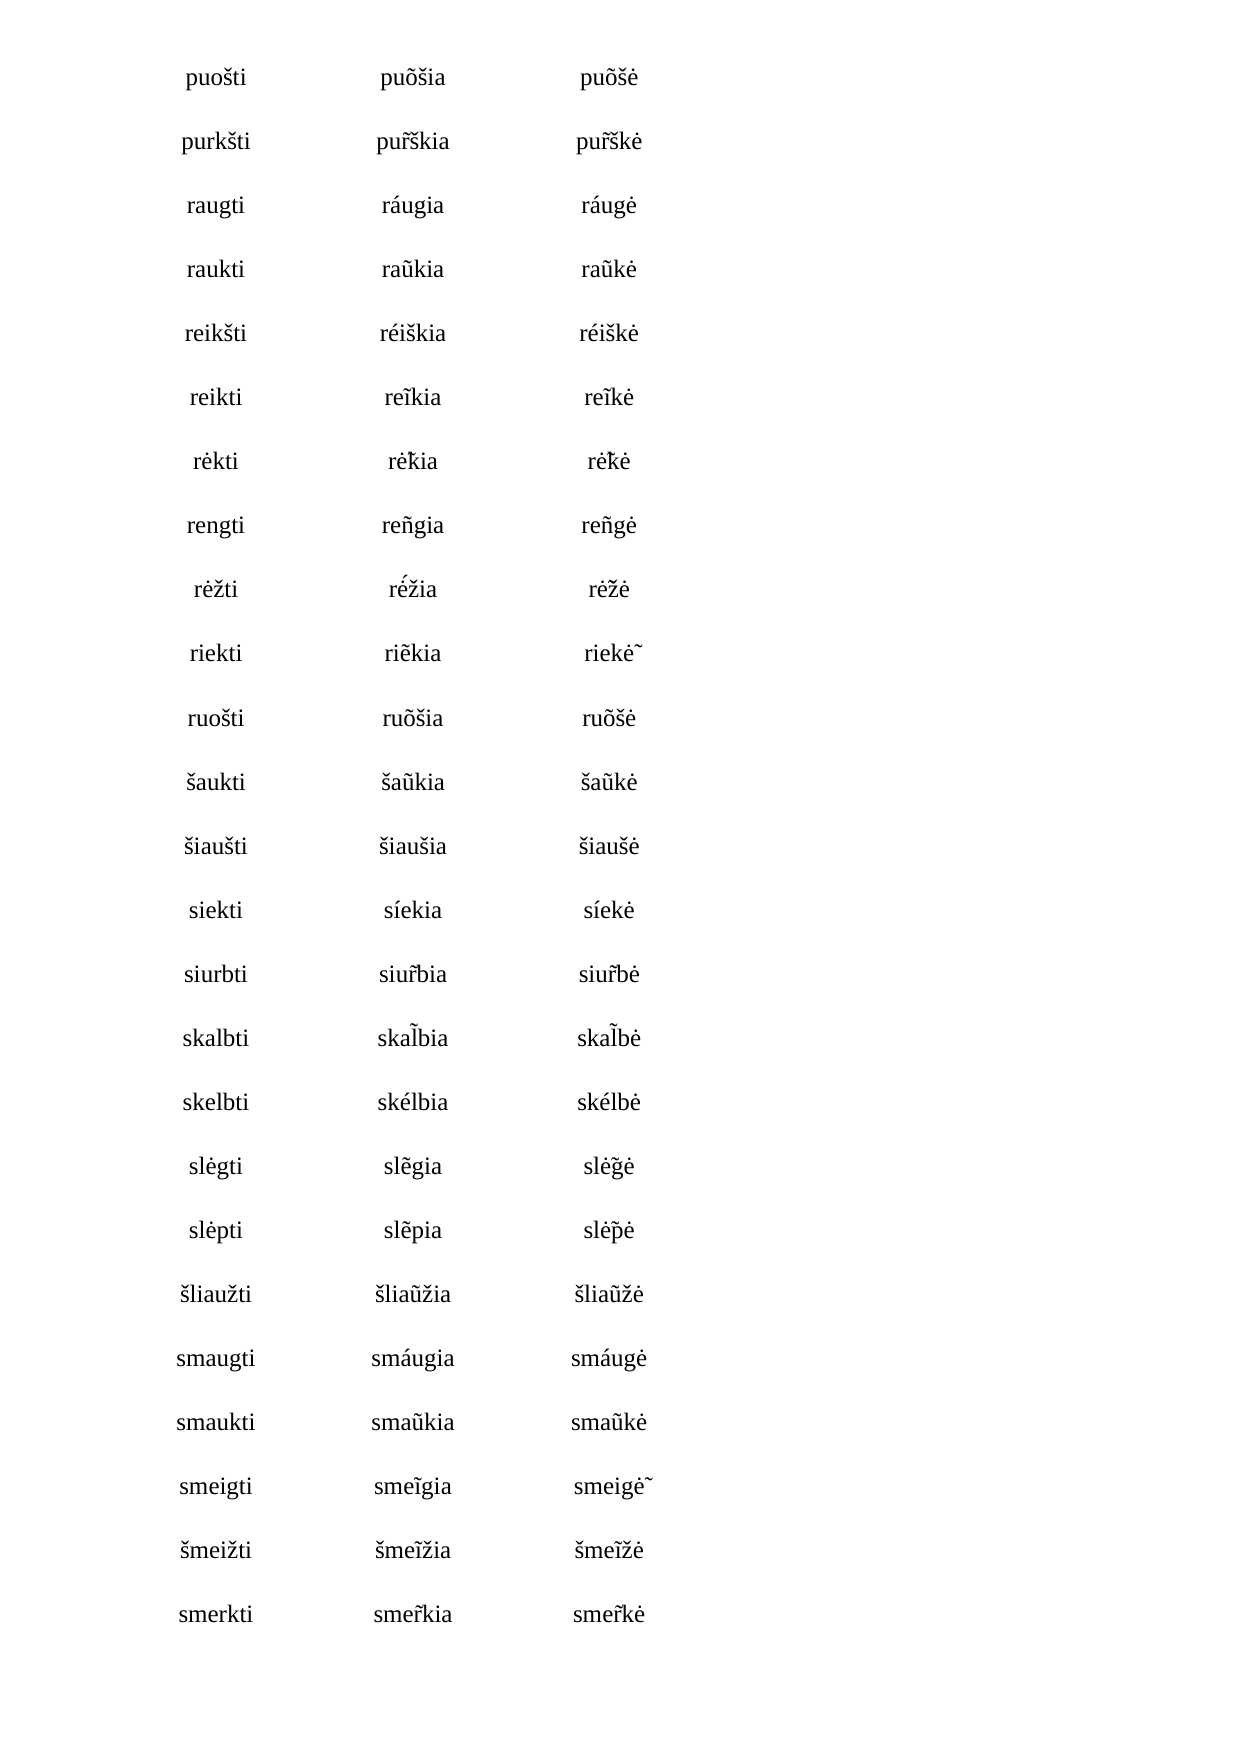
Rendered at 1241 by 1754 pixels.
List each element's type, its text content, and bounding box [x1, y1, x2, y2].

table_cell slė̃pė [512, 1212, 712, 1276]
table_cell [712, 764, 1120, 828]
table_cell siekti [118, 892, 313, 956]
table_cell šliaužti [118, 1276, 313, 1340]
table_cell [712, 1404, 1120, 1468]
table_cell [712, 1084, 1120, 1148]
table_cell šiaušė [512, 828, 712, 892]
table_cell [712, 1340, 1120, 1404]
table_cell slẽpia [314, 1212, 512, 1276]
table_cell rėžti [118, 572, 313, 636]
table_cell [712, 1533, 1120, 1597]
table_cell raũkė [512, 251, 712, 315]
table_cell [712, 572, 1120, 636]
table_cell [712, 1212, 1120, 1276]
table_cell skelbti [118, 1084, 313, 1148]
table_cell slẽgia [314, 1148, 512, 1212]
table_cell ruošti [118, 700, 313, 764]
table_cell skal̃bia [314, 1020, 512, 1084]
table_cell reĩkia [314, 379, 512, 443]
table_cell puõšė [512, 59, 712, 123]
table_cell [712, 1276, 1120, 1340]
table_cell rė̃kė [512, 444, 712, 507]
table_cell puošti [118, 59, 313, 123]
table_cell smerkti [118, 1597, 313, 1661]
table_cell šmeĩžė [512, 1533, 712, 1597]
table_cell šaũkia [314, 764, 512, 828]
table_cell smer̃kia [314, 1597, 512, 1661]
table_cell [712, 1148, 1120, 1212]
table_cell [712, 956, 1120, 1020]
table_cell šaukti [118, 764, 313, 828]
table_cell siur̃bia [314, 956, 512, 1020]
table_cell [712, 508, 1120, 572]
table_cell šmeižti [118, 1533, 313, 1597]
table_cell rėkti [118, 444, 313, 507]
table_cell réiškia [314, 315, 512, 379]
table_cell [712, 828, 1120, 892]
table_cell raukti [118, 251, 313, 315]
table_cell [712, 379, 1120, 443]
table_cell [712, 892, 1120, 956]
table_cell šmeĩžia [314, 1533, 512, 1597]
table_cell smeĩgia [314, 1469, 512, 1532]
table_cell slėgti [118, 1148, 313, 1212]
table_cell šaũkė [512, 764, 712, 828]
table_cell slė̃gė [512, 1148, 712, 1212]
table_cell rė̃kia [314, 444, 512, 507]
table_cell raũkia [314, 251, 512, 315]
table_cell smáugė [512, 1340, 712, 1404]
table_cell [712, 1469, 1120, 1532]
table_cell smaugti [118, 1340, 313, 1404]
table_cell [712, 315, 1120, 379]
table_cell reĩkė [512, 379, 712, 443]
table_cell skal̃bė [512, 1020, 712, 1084]
table_cell smaukti [118, 1404, 313, 1468]
table_cell reikšti [118, 315, 313, 379]
table_cell reñgia [314, 508, 512, 572]
table_cell síekia [314, 892, 512, 956]
table_cell ráugia [314, 187, 512, 251]
table_cell reikti [118, 379, 313, 443]
table_cell [712, 187, 1120, 251]
table_cell ráugė [512, 187, 712, 251]
table_cell šiaušia [314, 828, 512, 892]
table_cell puõšia [314, 59, 512, 123]
table_cell rė́žia [314, 572, 512, 636]
table_cell šliaũžia [314, 1276, 512, 1340]
table_cell smeigė̃ [512, 1469, 712, 1532]
table_cell pur̃škė [512, 123, 712, 187]
table_cell pur̃škia [314, 123, 512, 187]
table_cell [712, 444, 1120, 507]
table_cell smaũkia [314, 1404, 512, 1468]
table_cell skélbia [314, 1084, 512, 1148]
table_cell [712, 636, 1120, 700]
table_cell skalbti [118, 1020, 313, 1084]
table_cell purkšti [118, 123, 313, 187]
table_cell šliaũžė [512, 1276, 712, 1340]
table_cell rė̃žė [512, 572, 712, 636]
table_cell riẽkia [314, 636, 512, 700]
table_cell riekė̃ [512, 636, 712, 700]
table_cell smeigti [118, 1469, 313, 1532]
table_cell réiškė [512, 315, 712, 379]
table_cell [712, 700, 1120, 764]
table_cell smer̃kė [512, 1597, 712, 1661]
table_cell [712, 123, 1120, 187]
table_cell siurbti [118, 956, 313, 1020]
table_cell ruõšė [512, 700, 712, 764]
table_cell [712, 1597, 1120, 1661]
table_cell síekė [512, 892, 712, 956]
table_cell reñgė [512, 508, 712, 572]
table_cell rengti [118, 508, 313, 572]
table_cell [712, 251, 1120, 315]
table_cell siur̃bė [512, 956, 712, 1020]
table_cell [712, 59, 1120, 123]
table_cell smáugia [314, 1340, 512, 1404]
table_cell slėpti [118, 1212, 313, 1276]
table_cell [712, 1020, 1120, 1084]
table_cell skélbė [512, 1084, 712, 1148]
table_cell ruõšia [314, 700, 512, 764]
table_cell raugti [118, 187, 313, 251]
table_cell riekti [118, 636, 313, 700]
table_cell smaũkė [512, 1404, 712, 1468]
table_cell šiaušti [118, 828, 313, 892]
